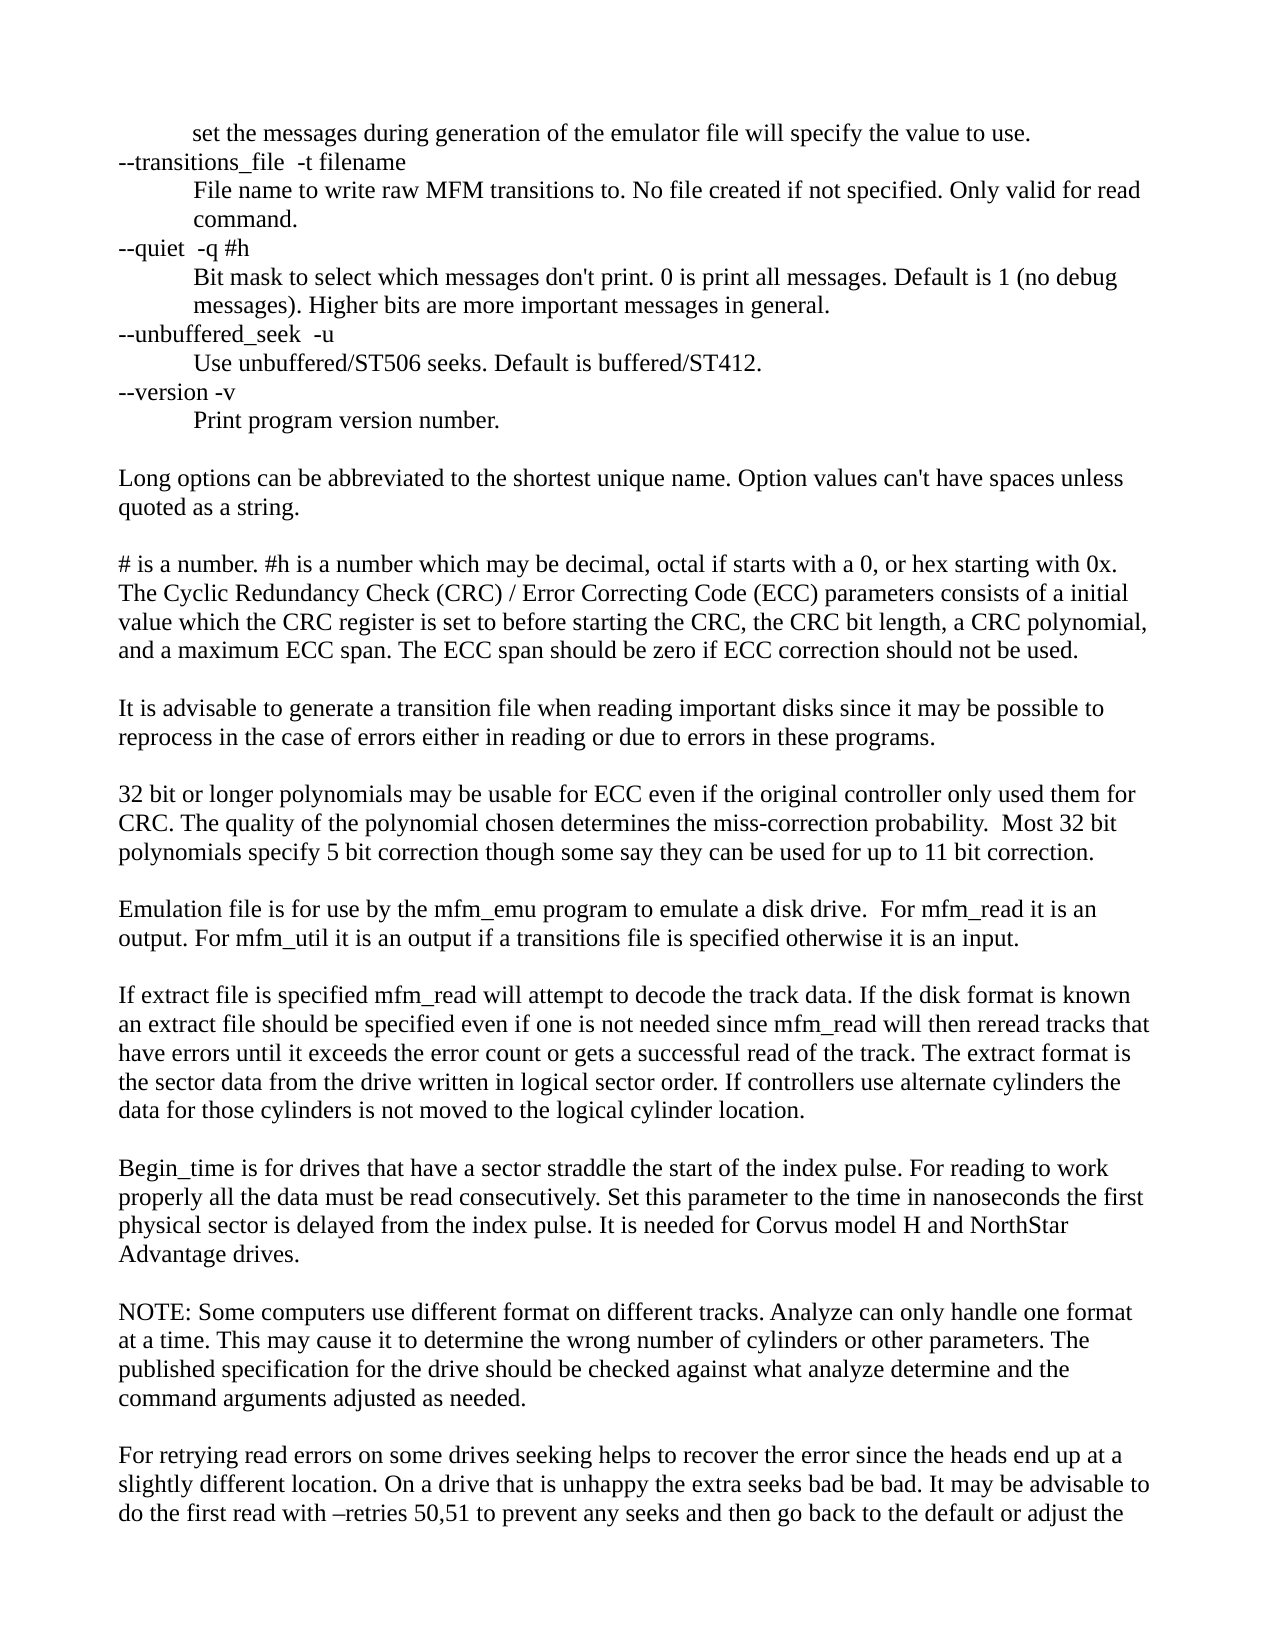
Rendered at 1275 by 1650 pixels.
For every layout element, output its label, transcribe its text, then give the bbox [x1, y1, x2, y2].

text Use unbuffered/ST506 seeks. Default is buffered/ST412. [193, 348, 1157, 377]
text 32 bit or longer polynomials may be usable for ECC even if the original controller only used them for CRC. The quality of the polynomial chosen determines the miss-correction probability. Most 32 bit polynomials specify 5 bit correction though some say they can be used for up to 11 bit correction. [118, 779, 1157, 866]
text --version -v [118, 377, 1157, 406]
text If extract file is specified mfm_read will attempt to decode the track data. If the disk format is known an extract file should be specified even if one is not needed since mfm_read will then reread tracks that have errors until it exceeds the error count or gets a successful read of the track. The extract format is the sector data from the drive written in logical sector order. If controllers use alternate cylinders the data for those cylinders is not moved to the logical cylinder location. [118, 981, 1157, 1124]
text For retrying read errors on some drives seeking helps to recover the error since the heads end up at a slightly different location. On a drive that is unhappy the extra seeks bad be bad. It may be advisable to do the first read with –retries 50,51 to prevent any seeks and then go back to the default or adjust the [118, 1441, 1157, 1527]
text Bit mask to select which messages don't print. 0 is print all messages. Default is 1 (no debug messages). Higher bits are more important messages in general. [193, 262, 1157, 319]
text set the messages during generation of the emulator file will specify the value to use. [192, 118, 1157, 147]
text # is a number. #h is a number which may be decimal, octal if starts with a 0, or hex starting with 0x. [118, 549, 1157, 578]
text --transitions_file -t filename [118, 147, 1157, 176]
text Long options can be abbreviated to the shortest unique name. Option values can't have spaces unless quoted as a string. [118, 463, 1157, 521]
text --quiet -q #h [118, 233, 1157, 262]
text The Cyclic Redundancy Check (CRC) / Error Correcting Code (ECC) parameters consists of a initial value which the CRC register is set to before starting the CRC, the CRC bit length, a CRC polynomial, and a maximum ECC span. The ECC span should be zero if ECC correction should not be used. [118, 578, 1157, 664]
text Print program version number. [193, 406, 1157, 434]
text Begin_time is for drives that have a sector straddle the start of the index pulse. For reading to work properly all the data must be read consecutively. Set this parameter to the time in nanoseconds the first physical sector is delayed from the index pulse. It is needed for Corvus model H and NorthStar Advantage drives. [118, 1153, 1157, 1268]
text --unbuffered_seek -u [118, 319, 1157, 348]
text It is advisable to generate a transition file when reading important disks since it may be possible to reprocess in the case of errors either in reading or due to errors in these programs. [118, 693, 1157, 751]
text Emulation file is for use by the mfm_emu program to emulate a disk drive. For mfm_read it is an output. For mfm_util it is an output if a transitions file is specified otherwise it is an input. [118, 894, 1157, 952]
text NOTE: Some computers use different format on different tracks. Analyze can only handle one format at a time. This may cause it to determine the wrong number of cylinders or other parameters. The published specification for the drive should be checked against what analyze determine and the command arguments adjusted as needed. [118, 1297, 1157, 1412]
text File name to write raw MFM transitions to. No file created if not specified. Only valid for read command. [193, 176, 1157, 233]
